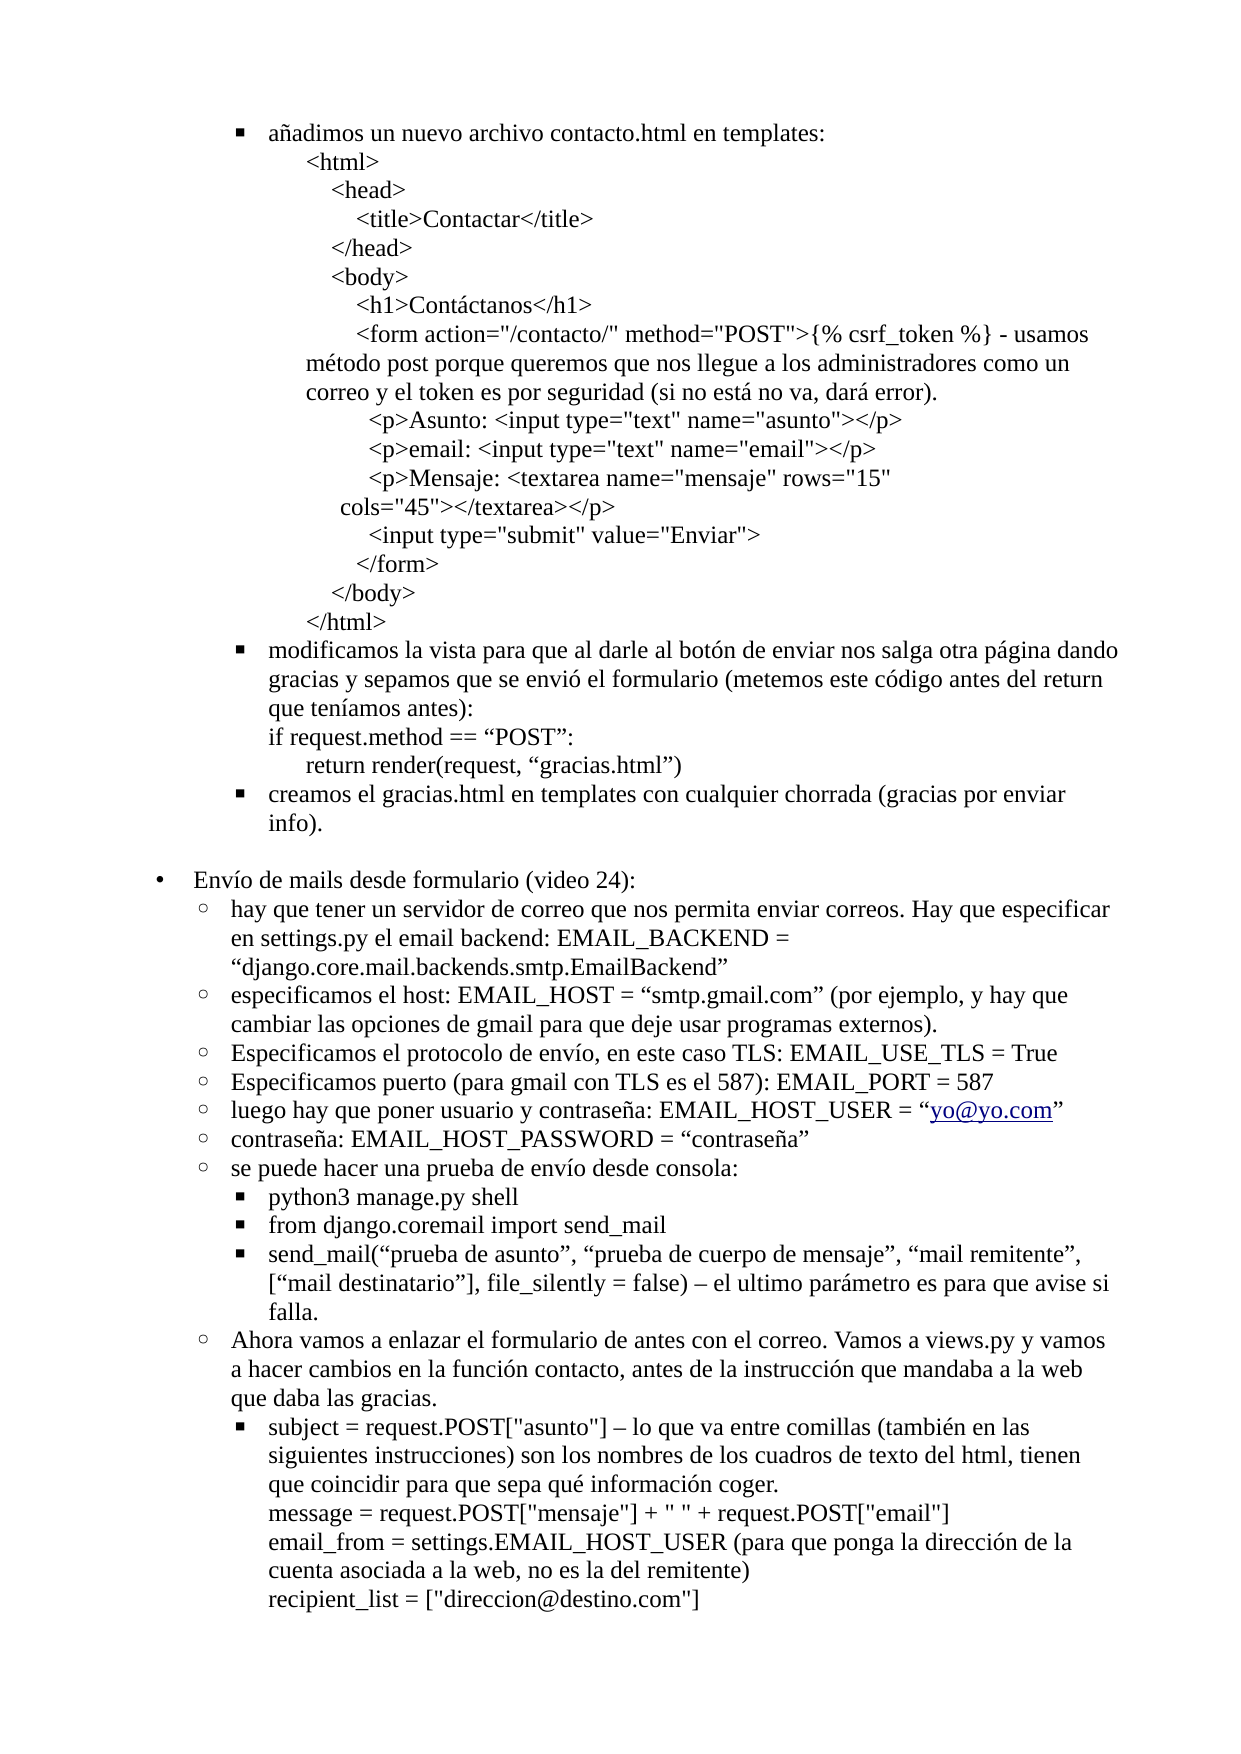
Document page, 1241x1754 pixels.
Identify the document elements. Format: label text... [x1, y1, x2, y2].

list python3 manage.py shell [231, 1182, 1122, 1211]
list if request.method == “POST”: [231, 722, 1122, 751]
list especificamos el host: EMAIL_HOST = “smtp.gmail.com” (por ejemplo, y hay que cambiar las opciones de gmail para que deje usar programas externos). [193, 981, 1122, 1038]
list Especificamos el protocolo de envío, en este caso TLS: EMAIL_USE_TLS = True [193, 1038, 1122, 1067]
list <p>email: <input type="text" name="email"></p> [268, 434, 1122, 463]
list recipient_list = ["direccion@destino.com"] [231, 1584, 1122, 1613]
list <p>Asunto: <input type="text" name="asunto"></p> [268, 406, 1122, 434]
list <html> [268, 147, 1122, 176]
list <title>Contactar</title> [268, 204, 1122, 233]
list modificamos la vista para que al darle al botón de enviar nos salga otra página dando gracias y sepamos que se envió el formulario (metemos este código antes del return que teníamos antes): [231, 636, 1122, 722]
list <h1>Contáctanos</h1> [268, 291, 1122, 319]
list subject = request.POST["asunto"] – lo que va entre comillas (también en las siguientes instrucciones) son los nombres de los cuadros de texto del html, tienen que coincidir para que sepa qué información coger. [231, 1412, 1122, 1498]
list creamos el gracias.html en templates con cualquier chorrada (gracias por enviar info). [231, 779, 1122, 837]
list send_mail(“prueba de asunto”, “prueba de cuerpo de mensaje”, “mail remitente”, [“mail destinatario”], file_silently = false) – el ultimo parámetro es para que avise si falla. [231, 1239, 1122, 1326]
list </html> [268, 607, 1122, 636]
list contraseña: EMAIL_HOST_PASSWORD = “contraseña” [193, 1124, 1122, 1153]
list añadimos un nuevo archivo contacto.html en templates: [231, 118, 1122, 147]
list Especificamos puerto (para gmail con TLS es el 587): EMAIL_PORT = 587 [193, 1067, 1122, 1096]
list </body> [268, 578, 1122, 607]
list return render(request, “gracias.html”) [268, 751, 1122, 779]
list </form> [268, 549, 1122, 578]
list </head> [268, 233, 1122, 262]
list <input type="submit" value="Enviar"> [268, 521, 1122, 549]
list Envío de mails desde formulario (video 24): [156, 866, 1122, 894]
list <p>Mensaje: <textarea name="mensaje" rows="15" cols="45"></textarea></p> [268, 463, 1122, 521]
list <body> [268, 262, 1122, 291]
list email_from = settings.EMAIL_HOST_USER (para que ponga la dirección de la cuenta asociada a la web, no es la del remitente) [231, 1527, 1122, 1584]
list <head> [268, 176, 1122, 204]
list se puede hacer una prueba de envío desde consola: [193, 1153, 1122, 1182]
list luego hay que poner usuario y contraseña: EMAIL_HOST_USER = “yo@yo.com” [193, 1096, 1122, 1124]
list <form action="/contacto/" method="POST">{% csrf_token %} - usamos método post porque queremos que nos llegue a los administradores como un correo y el token es por seguridad (si no está no va, dará error). [268, 319, 1122, 406]
list hay que tener un servidor de correo que nos permita enviar correos. Hay que especificar en settings.py el email backend: EMAIL_BACKEND = “django.core.mail.backends.smtp.EmailBackend” [193, 894, 1122, 981]
list message = request.POST["mensaje"] + " " + request.POST["email"] [231, 1498, 1122, 1527]
list Ahora vamos a enlazar el formulario de antes con el correo. Vamos a views.py y vamos a hacer cambios en la función contacto, antes de la instrucción que mandaba a la web que daba las gracias. [193, 1326, 1122, 1412]
list from django.coremail import send_mail [231, 1211, 1122, 1239]
